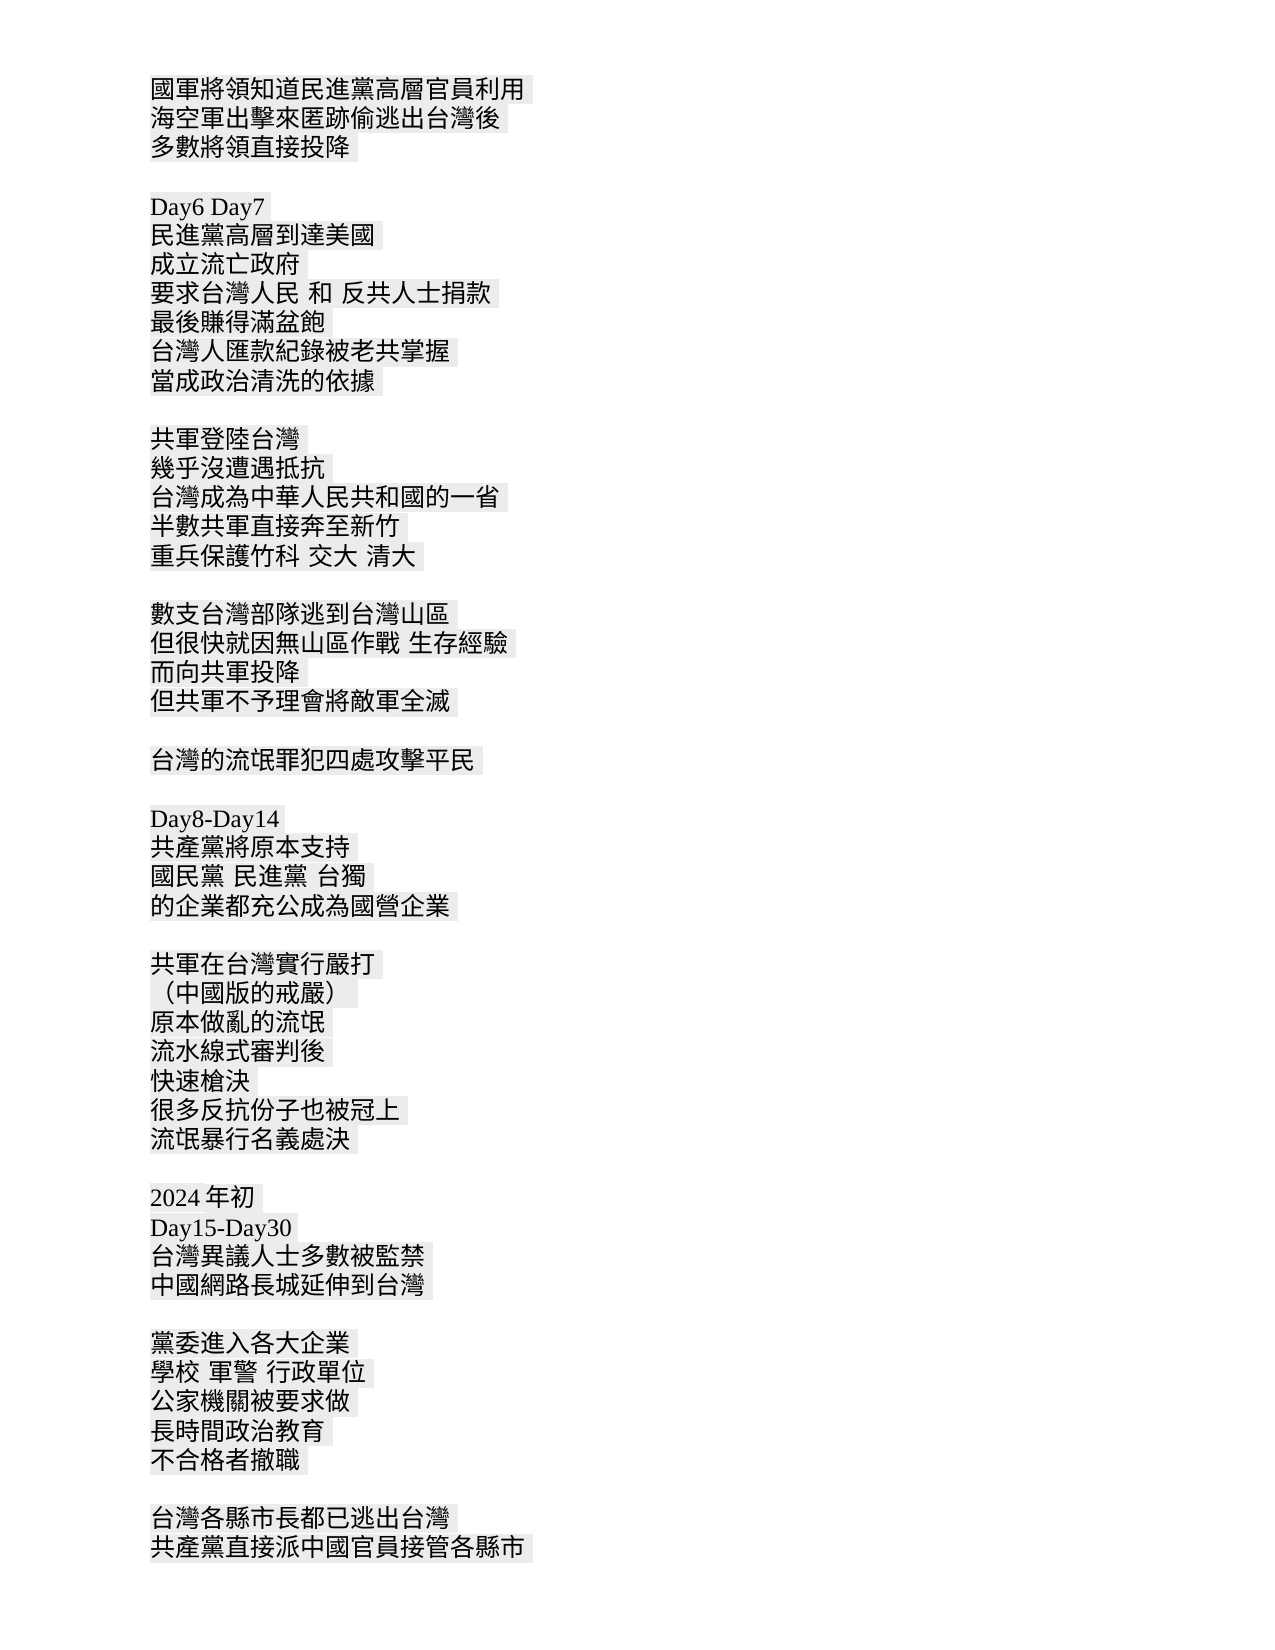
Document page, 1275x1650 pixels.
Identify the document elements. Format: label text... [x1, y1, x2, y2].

text 國軍將領知道民進黨高層官員利用 海空軍出擊來匿跡偷逃出台灣後 多數將領直接投降 Day6 Day7 民進黨高層到達美國 成立流亡政府 要求台灣人民 和 反共人士捐款 最後賺得滿盆飽 台灣人匯款紀錄被老共掌握 當成政治清洗的依據 共軍登陸台灣 幾乎沒遭遇抵抗 台灣成為中華人民共和國的一省 半數共軍直接奔至新竹 重兵保護竹科 交大 清大 數支台灣部隊逃到台灣山區 但很快就因無山區作戰 生存經驗 而向共軍投降 但共軍不予理會將敵軍全滅 台灣的流氓罪犯四處攻擊平民 Day8-Day14 共產黨將原本支持 國民黨 民進黨 台獨 的企業都充公成為國營企業 共軍在台灣實行嚴打 （中國版的戒嚴） 原本做亂的流氓 流水線式審判後 快速槍決 很多反抗份子也被冠上 流氓暴行名義處決 2024年初 Day15-Day30 台灣異議人士多數被監禁 中國網路長城延伸到台灣 黨委進入各大企業 學校 軍警 行政單位 公家機關被要求做 長時間政治教育 不合格者撤職 台灣各縣市長都已逃出台灣 共產黨直接派中國官員接管各縣市 [150, 75, 1125, 1563]
